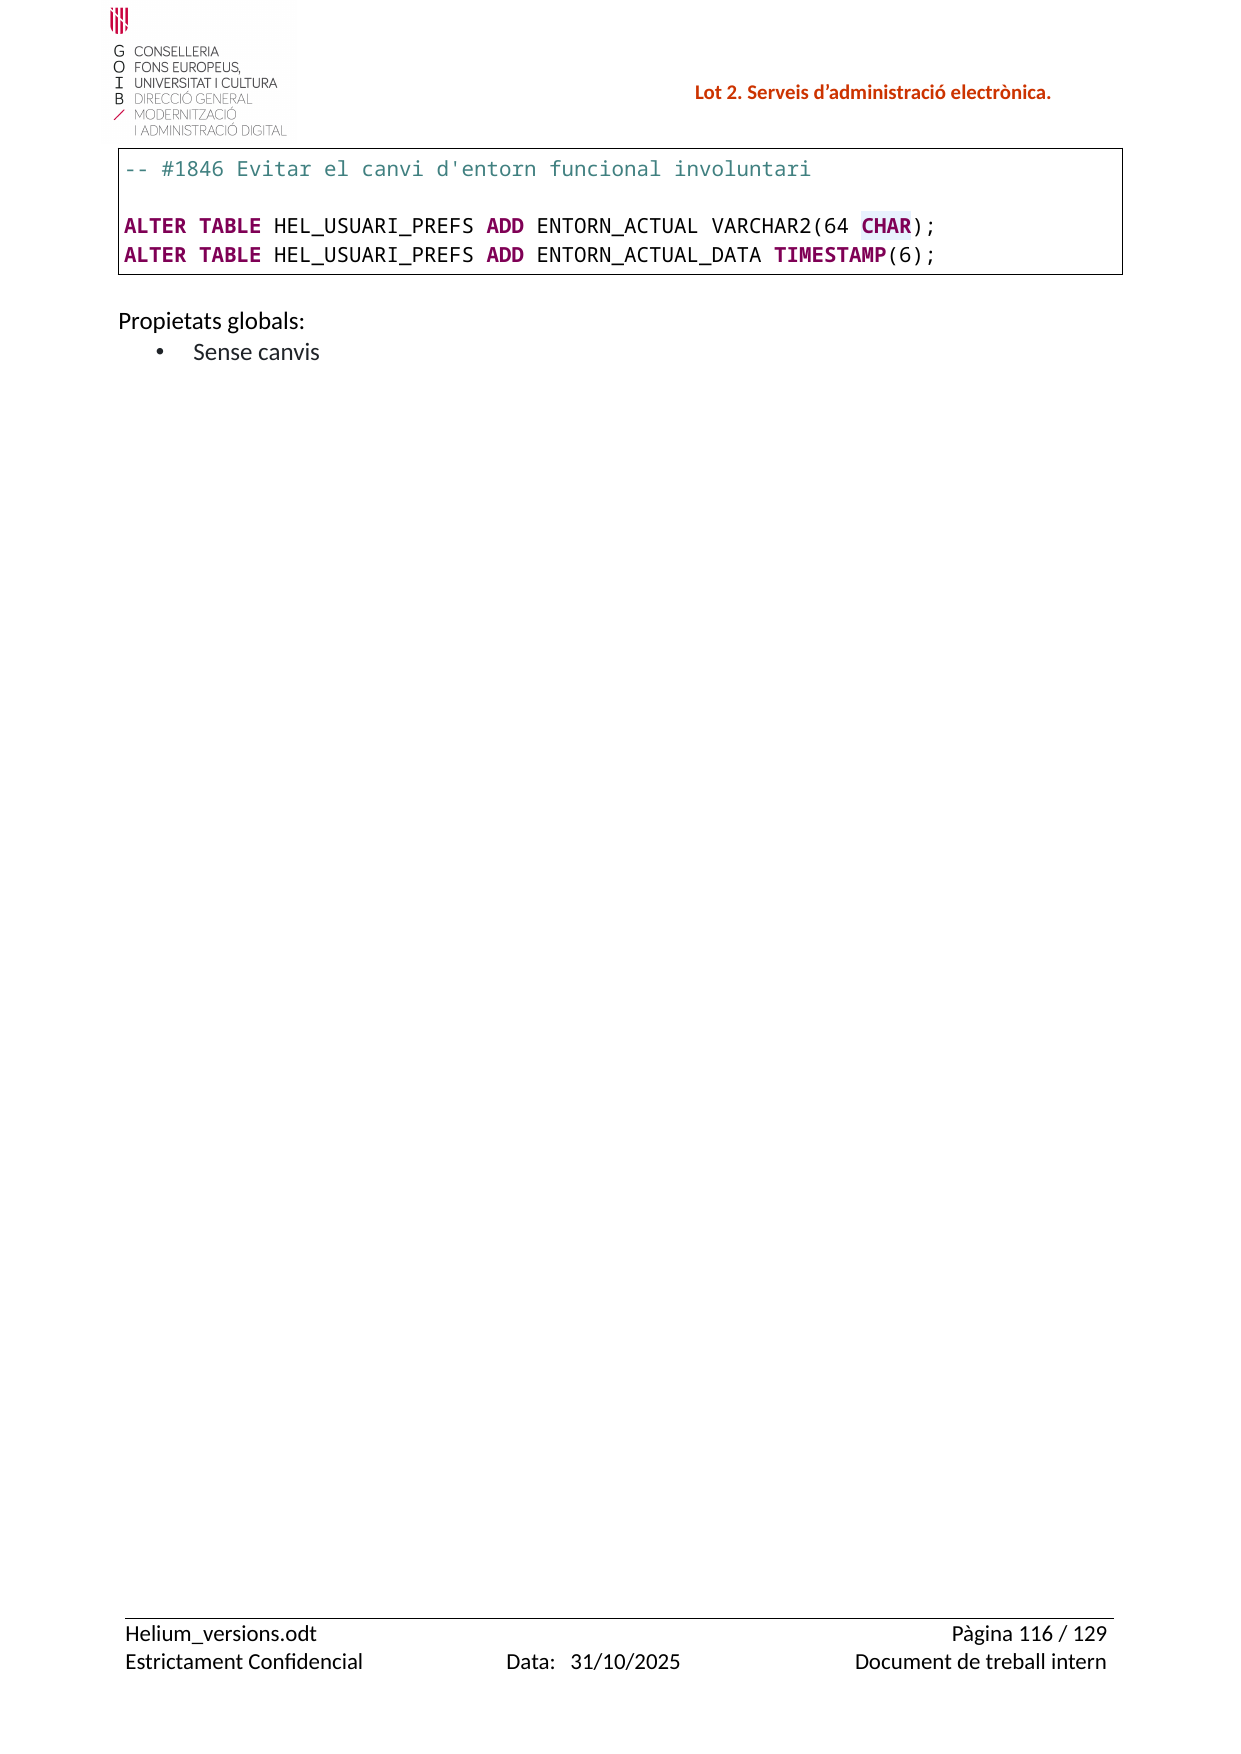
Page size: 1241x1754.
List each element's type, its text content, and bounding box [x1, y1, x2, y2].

text Propietats globals: [118, 306, 1122, 336]
list Sense canvis [156, 336, 1122, 367]
table_header -- #1846 Evitar el canvi d'entorn funcional involuntari ALTER TABLE HEL_USUARI_PREFS ADD ENTORN_ACTUAL VARCHAR2(64 CHAR); ALTER TABLE HEL_USUARI_PREFS ADD ENTORN_ACTUAL_DATA TIMESTAMP(6); [119, 149, 1122, 274]
picture [100, 0, 297, 144]
